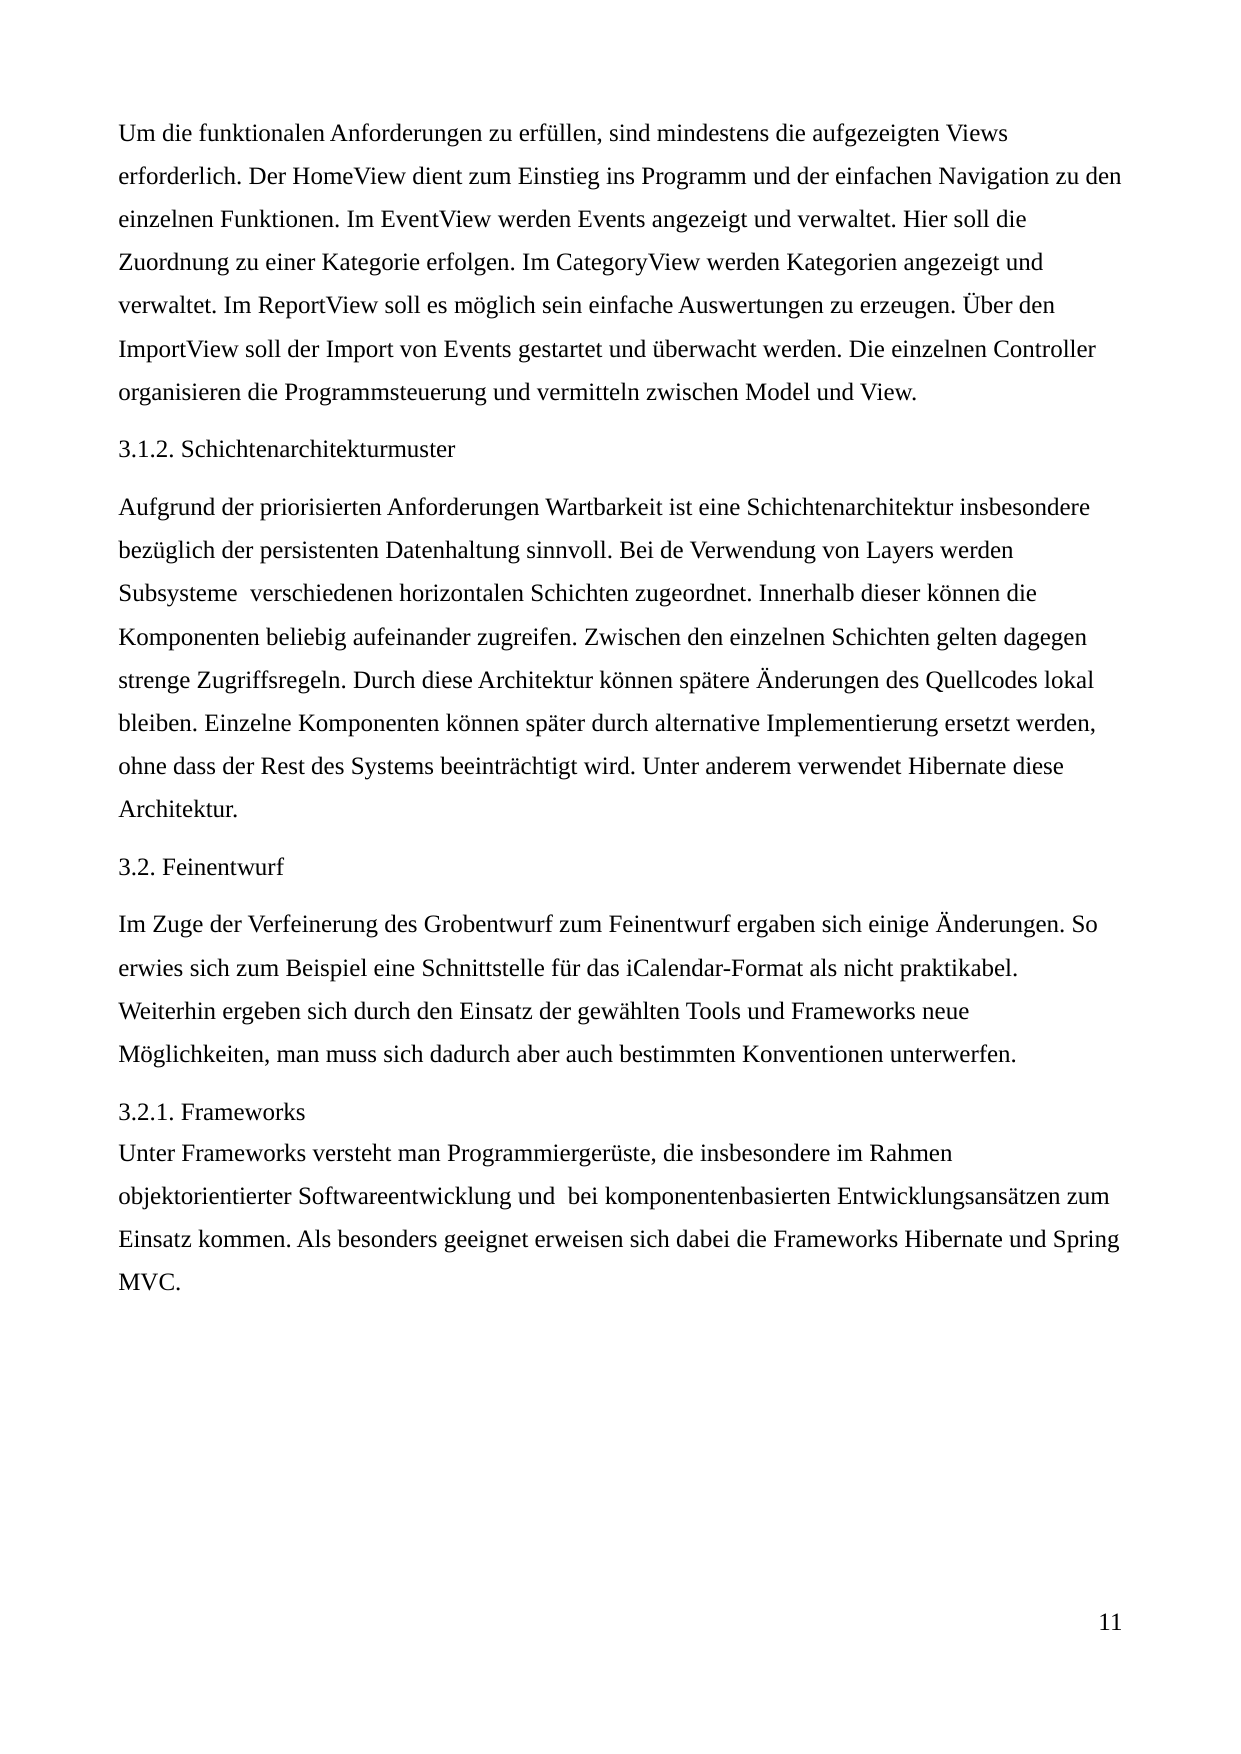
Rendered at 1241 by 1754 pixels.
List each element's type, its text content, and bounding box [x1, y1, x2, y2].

text Unter Frameworks versteht man Programmiergerüste, die insbesondere im Rahmen objektorientierter Softwareentwicklung und bei komponentenbasierten Entwicklungsansätzen zum Einsatz kommen. Als besonders geeignet erweisen sich dabei die Frameworks Hibernate und Spring MVC. [118, 1138, 1122, 1296]
subtitle 3.2.1. Frameworks [118, 1097, 1122, 1125]
text Aufgrund der priorisierten Anforderungen Wartbarkeit ist eine Schichtenarchitektur insbesondere bezüglich der persistenten Datenhaltung sinnvoll. Bei de Verwendung von Layers werden Subsysteme verschiedenen horizontalen Schichten zugeordnet. Innerhalb dieser können die Komponenten beliebig aufeinander zugreifen. Zwischen den einzelnen Schichten gelten dagegen strenge Zugriffsregeln. Durch diese Architektur können spätere Änderungen des Quellcodes lokal bleiben. Einzelne Komponenten können später durch alternative Implementierung ersetzt werden, ohne dass der Rest des Systems beeinträchtigt wird. Unter anderem verwendet Hibernate diese Architektur. [118, 492, 1122, 823]
text 3.2. Feinentwurf [118, 852, 1122, 881]
text Um die funktionalen Anforderungen zu erfüllen, sind mindestens die aufgezeigten Views erforderlich. Der HomeView dient zum Einstieg ins Programm und der einfachen Navigation zu den einzelnen Funktionen. Im EventView werden Events angezeigt und verwaltet. Hier soll die Zuordnung zu einer Kategorie erfolgen. Im CategoryView werden Kategorien angezeigt und verwaltet. Im ReportView soll es möglich sein einfache Auswertungen zu erzeugen. Über den ImportView soll der Import von Events gestartet und überwacht werden. Die einzelnen Controller organisieren die Programmsteuerung und vermitteln zwischen Model und View. [118, 118, 1122, 406]
text 3.1.2. Schichtenarchitekturmuster [118, 434, 1122, 463]
text Im Zuge der Verfeinerung des Grobentwurf zum Feinentwurf ergaben sich einige Änderungen. So erwies sich zum Beispiel eine Schnittstelle für das iCalendar-Format als nicht praktikabel. Weiterhin ergeben sich durch den Einsatz der gewählten Tools und Frameworks neue Möglichkeiten, man muss sich dadurch aber auch bestimmten Konventionen unterwerfen. [118, 909, 1122, 1068]
